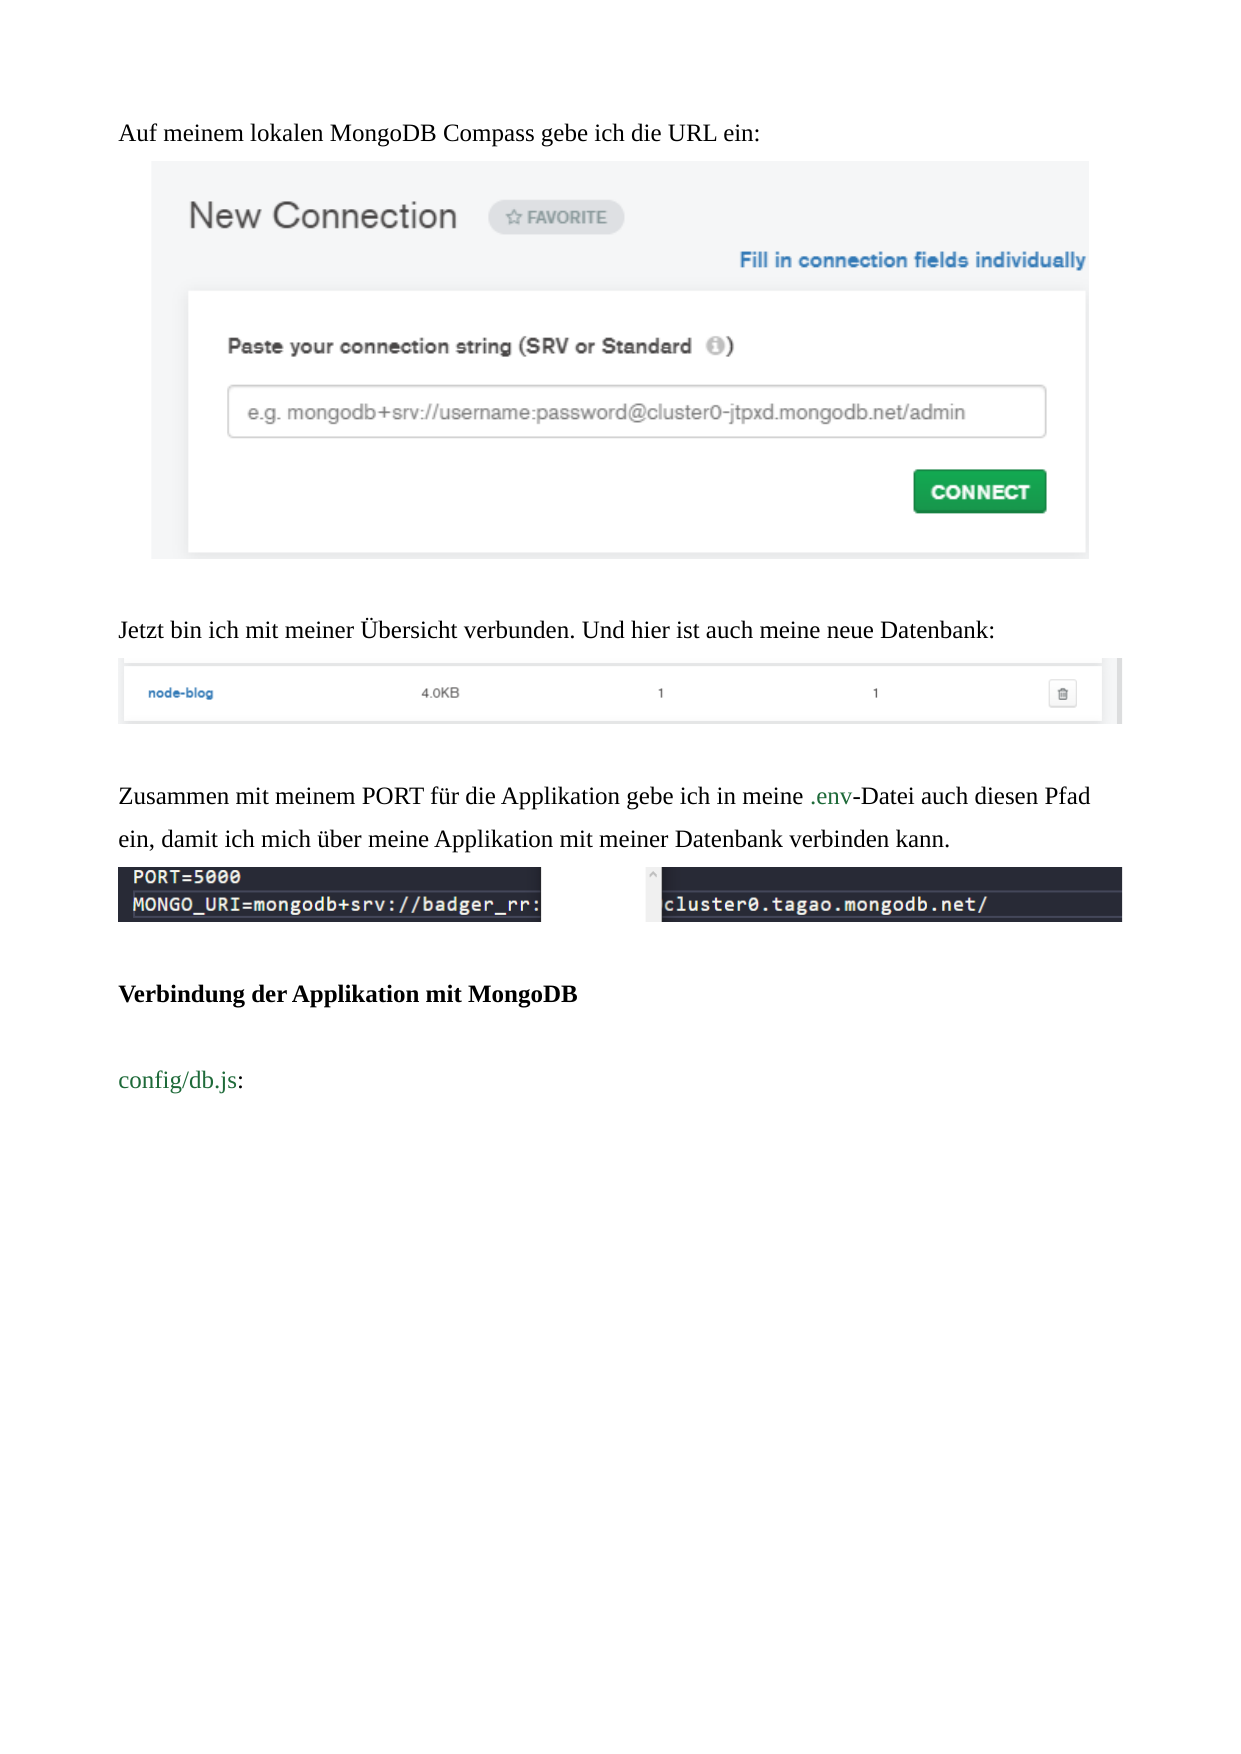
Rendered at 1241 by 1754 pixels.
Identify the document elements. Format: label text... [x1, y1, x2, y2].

text Auf meinem lokalen MongoDB Compass gebe ich die URL ein: [118, 118, 1122, 147]
text Verbindung der Applikation mit MongoDB [118, 979, 1122, 1008]
text Zusammen mit meinem PORT für die Applikation gebe ich in meine .env-Datei auch diesen Pfad ein, damit ich mich über meine Applikation mit meiner Datenbank verbinden kann. [118, 781, 1122, 853]
text Jetzt bin ich mit meiner Übersicht verbunden. Und hier ist auch meine neue Datenbank: [118, 616, 1122, 644]
picture [118, 658, 1123, 724]
text config/db.js: [118, 1066, 1122, 1094]
picture [151, 161, 1089, 559]
picture [118, 867, 1123, 922]
